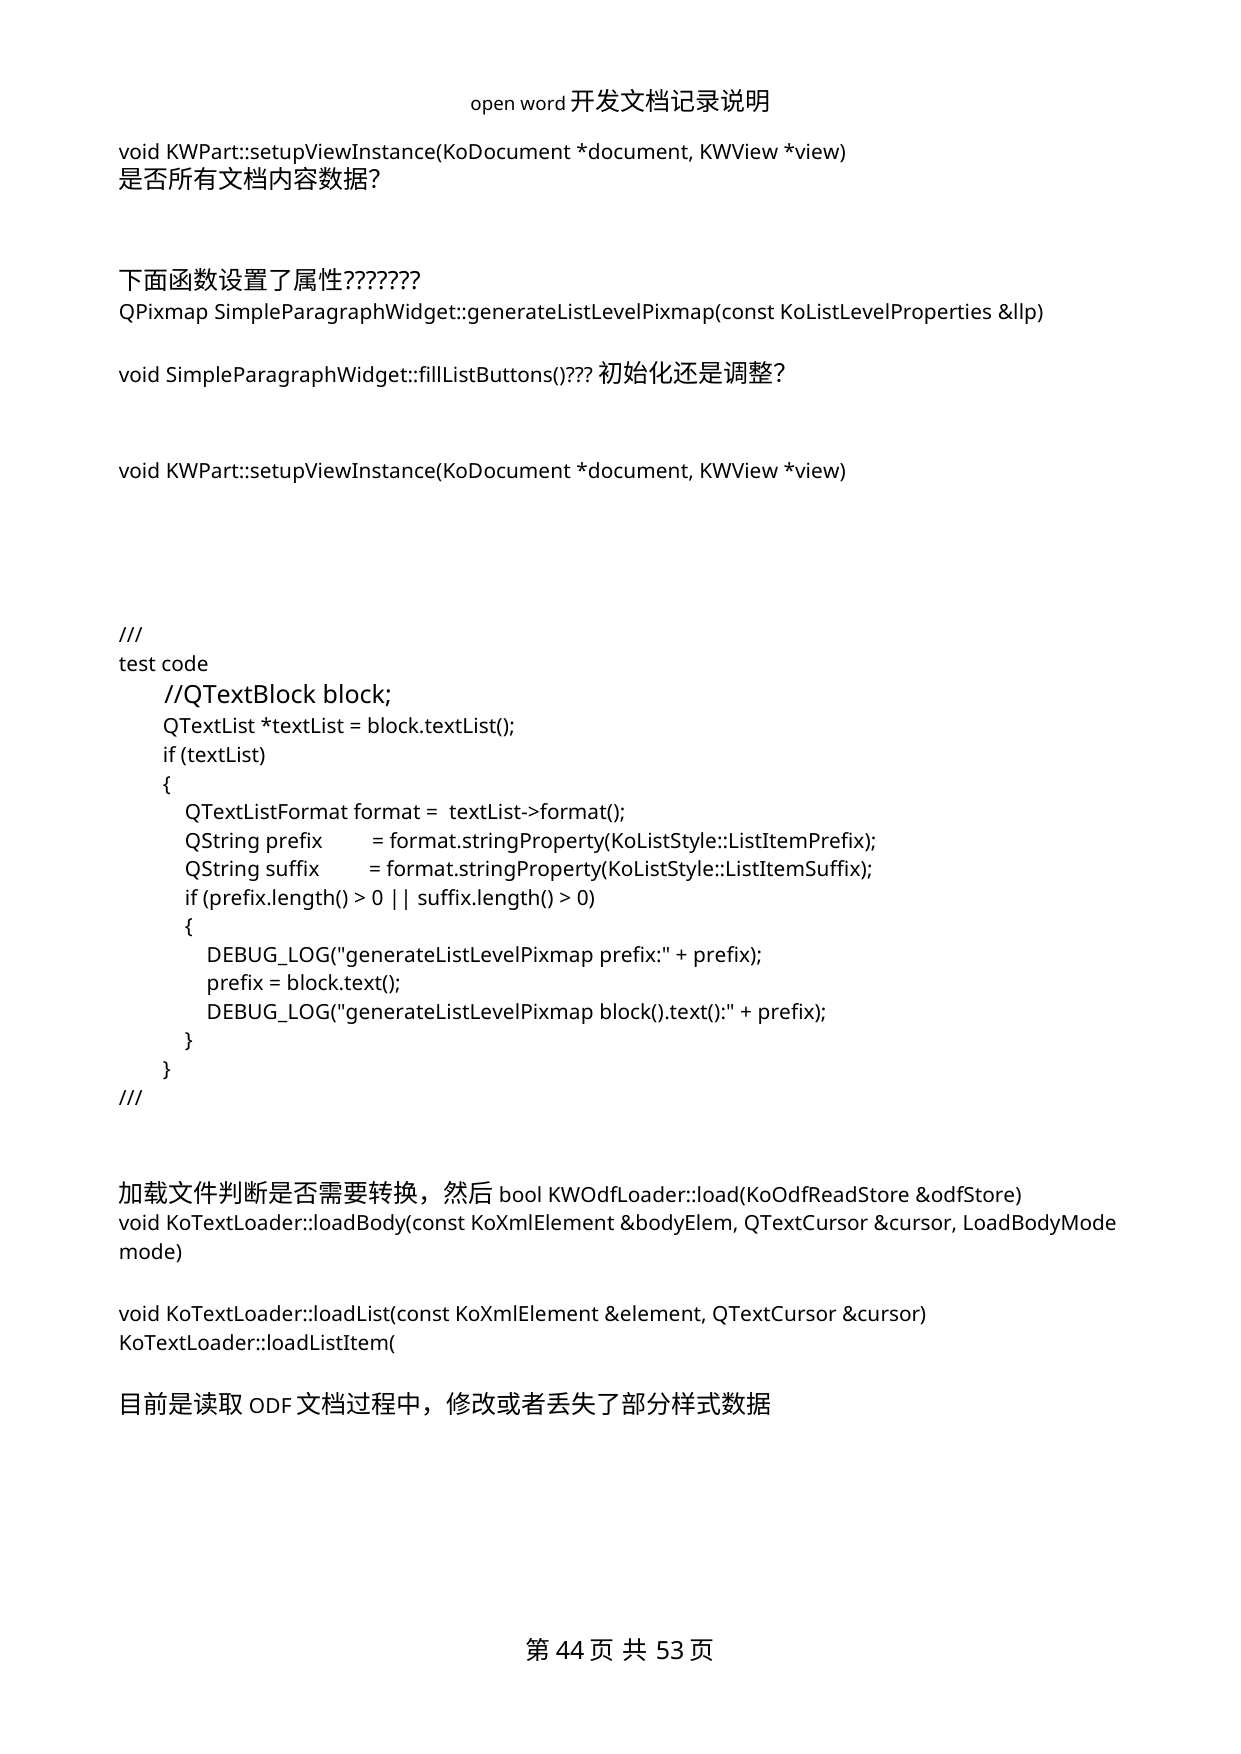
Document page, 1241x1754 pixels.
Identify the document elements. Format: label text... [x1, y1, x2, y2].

text } [119, 1025, 1121, 1054]
text 加载文件判断是否需要转换，然后bool KWOdfLoader::load(KoOdfReadStore &odfStore) [119, 1179, 1121, 1208]
text void KWPart::setupViewInstance(KoDocument *document, KWView *view) [119, 456, 1121, 484]
text if (prefix.length() > 0 || suffix.length() > 0) [119, 883, 1121, 911]
text 目前是读取ODF文档过程中，修改或者丢失了部分样式数据 [119, 1390, 1121, 1419]
text { [119, 911, 1121, 940]
text QString suffix = format.stringProperty(KoListStyle::ListItemSuffix); [119, 854, 1121, 883]
text void KoTextLoader::loadList(const KoXmlElement &element, QTextCursor &cursor) [119, 1299, 1121, 1328]
text QTextListFormat format = textList->format(); [119, 797, 1121, 826]
text KoTextLoader::loadListItem( [119, 1328, 1121, 1356]
text QString prefix = format.stringProperty(KoListStyle::ListItemPrefix); [119, 826, 1121, 854]
text QPixmap SimpleParagraphWidget::generateListLevelPixmap(const KoListLevelProperties &llp) [119, 297, 1121, 325]
text void SimpleParagraphWidget::fillListButtons()??? 初始化还是调整？ [119, 359, 1121, 388]
text void KoTextLoader::loadBody(const KoXmlElement &bodyElem, QTextCursor &cursor, LoadBodyMode mode) [119, 1208, 1121, 1265]
text /// [119, 620, 1121, 649]
text if (textList) [119, 740, 1121, 768]
text test code [119, 649, 1121, 677]
text DEBUG_LOG("generateListLevelPixmap prefix:" + prefix); [119, 940, 1121, 968]
text } [119, 1054, 1121, 1082]
text QTextList *textList = block.textList(); [119, 711, 1121, 740]
text //QTextBlock block; [119, 677, 1121, 711]
text 下面函数设置了属性??????? [119, 263, 1121, 297]
text prefix = block.text(); [119, 968, 1121, 997]
text void KWPart::setupViewInstance(KoDocument *document, KWView *view) [119, 137, 1121, 166]
text { [119, 768, 1121, 797]
text /// [119, 1082, 1121, 1111]
text DEBUG_LOG("generateListLevelPixmap block().text():" + prefix); [119, 997, 1121, 1025]
text 是否所有文档内容数据？ [119, 166, 1121, 195]
